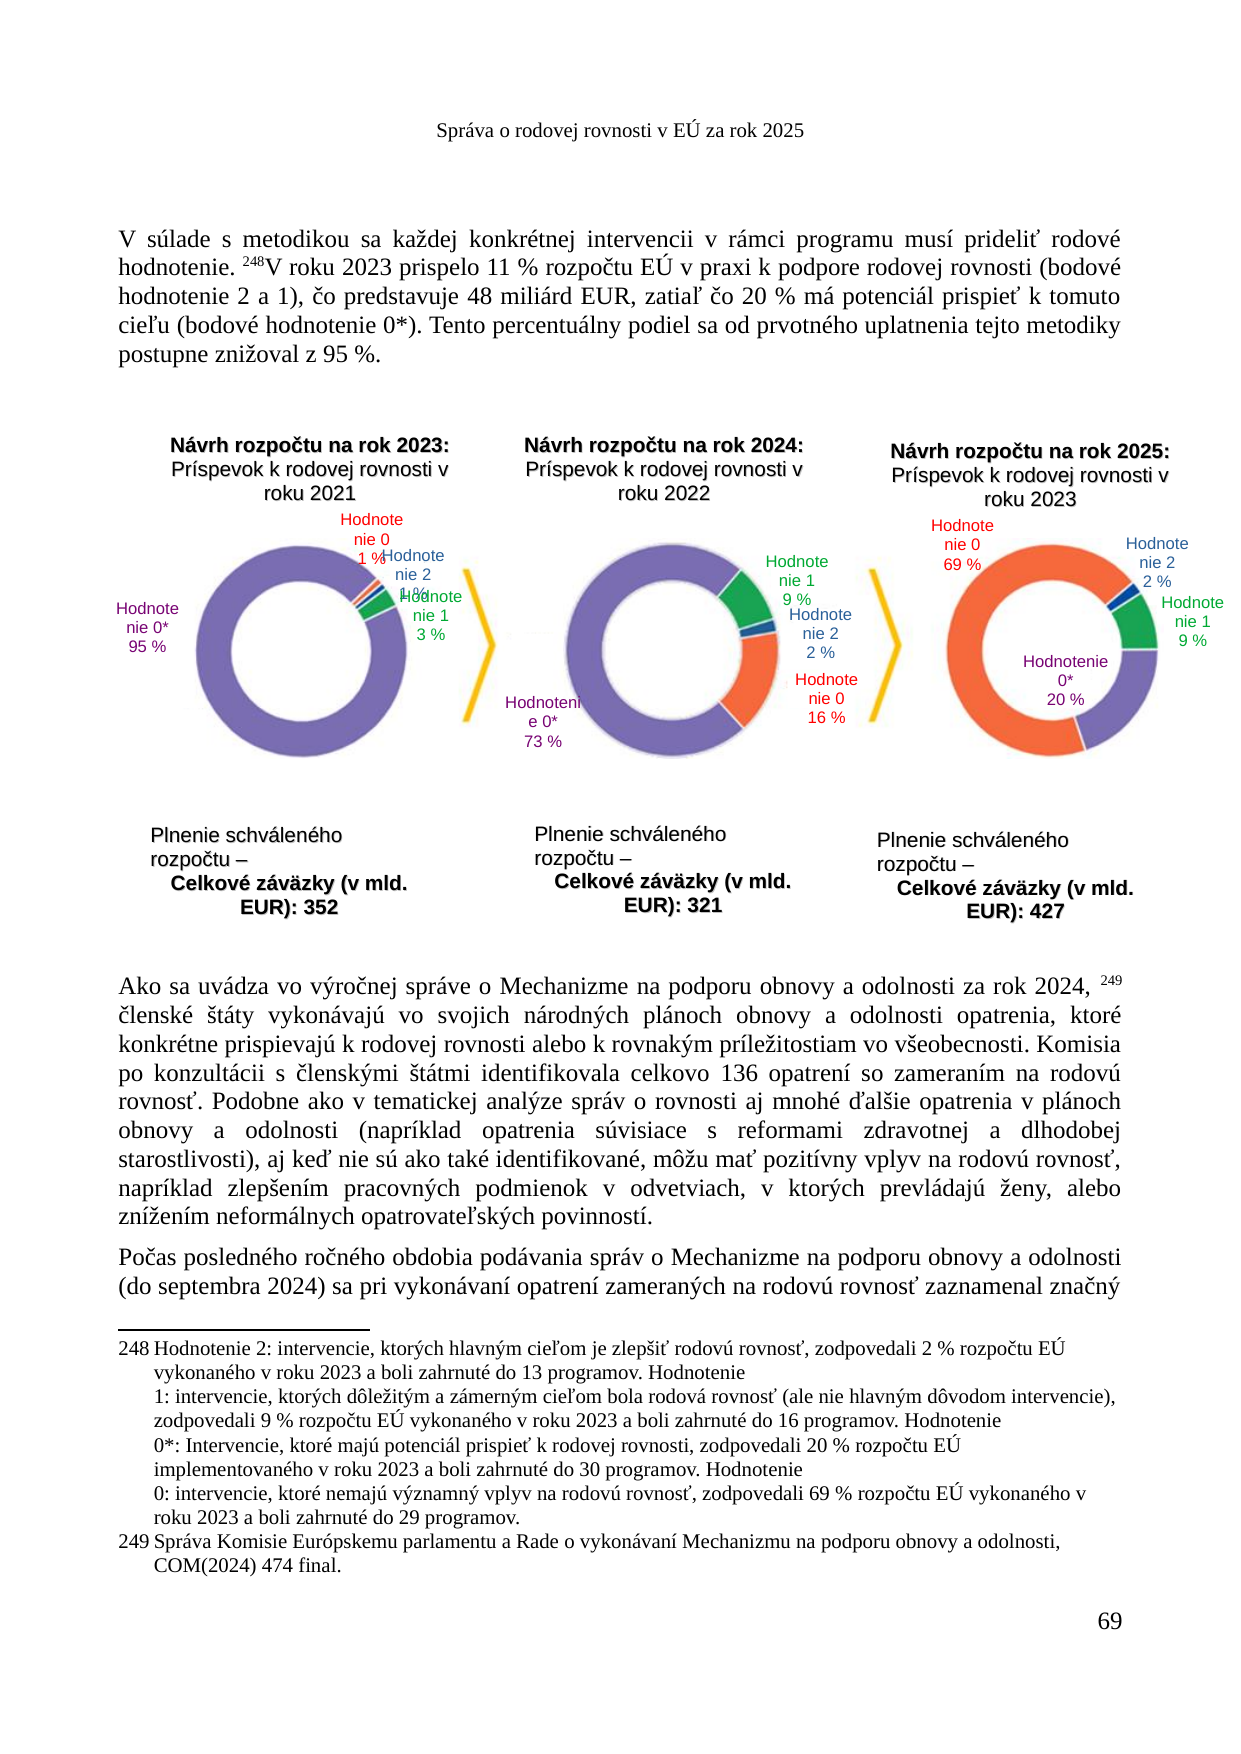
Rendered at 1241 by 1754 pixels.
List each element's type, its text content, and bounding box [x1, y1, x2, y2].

text Počas posledného ročného obdobia podávania správ o Mechanizme na podporu obnovy a odolnosti (do septembra 2024) sa pri vykonávaní opatrení zameraných na rodovú rovnosť zaznamenal značný [118, 1242, 1122, 1299]
text V súlade s metodikou sa každej konkrétnej intervencii v rámci programu musí prideliť rodové hodnotenie. V roku 2023 prispelo 11 % rozpočtu EÚ v praxi k podpore rodovej rovnosti (bodové hodnotenie 2 a 1), čo predstavuje 48 miliárd EUR, zatiaľ čo 20 % má potenciál prispieť k tomuto cieľu (bodové hodnotenie 0*). Tento percentuálny podiel sa od prvotného uplatnenia tejto metodiky postupne znižoval z 95 %. [118, 224, 1122, 367]
picture [182, 538, 1164, 759]
picture [973, 540, 978, 549]
text Správa Komisie Európskemu parlamentu a Rade o vykonávaní Mechanizmu na podporu obnovy a odolnosti, COM(2024) 474 final. [118, 1529, 1122, 1577]
text Ako sa uvádza vo výročnej správe o Mechanizme na podporu obnovy a odolnosti za rok 2024, členské štáty vykonávajú vo svojich národných plánoch obnovy a odolnosti opatrenia, ktoré konkrétne prispievajú k rodovej rovnosti alebo k rovnakým príležitostiam vo všeobecnosti. Komisia po konzultácii s členskými štátmi identifikovala celkovo 136 opatrení so zameraním na rodovú rovnosť. Podobne ako v tematickej analýze správ o rovnosti aj mnohé ďalšie opatrenia v plánoch obnovy a odolnosti (napríklad opatrenia súvisiace s reformami zdravotnej a dlhodobej starostlivosti), aj keď nie sú ako také identifikované, môžu mať pozitívny vplyv na rodovú rovnosť, napríklad zlepšením pracovných podmienok v odvetviach, v ktorých prevládajú ženy, alebo znížením neformálnych opatrovateľských povinností. [118, 971, 1122, 1230]
text Hodnotenie 2: intervencie, ktorých hlavným cieľom je zlepšiť rodovú rovnosť, zodpovedali 2 % rozpočtu EÚ vykonaného v roku 2023 a boli zahrnuté do 13 programov. Hodnotenie 1: intervencie, ktorých dôležitým a zámerným cieľom bola rodová rovnosť (ale nie hlavným dôvodom intervencie), zodpovedali 9 % rozpočtu EÚ vykonaného v roku 2023 a boli zahrnuté do 16 programov. Hodnotenie 0*: Intervencie, ktoré majú potenciál prispieť k rodovej rovnosti, zodpovedali 20 % rozpočtu EÚ implementovaného v roku 2023 a boli zahrnuté do 30 programov. Hodnotenie 0: intervencie, ktoré nemajú významný vplyv na rodovú rovnosť, zodpovedali 69 % rozpočtu EÚ vykonaného v roku 2023 a boli zahrnuté do 29 programov. [118, 1336, 1122, 1529]
